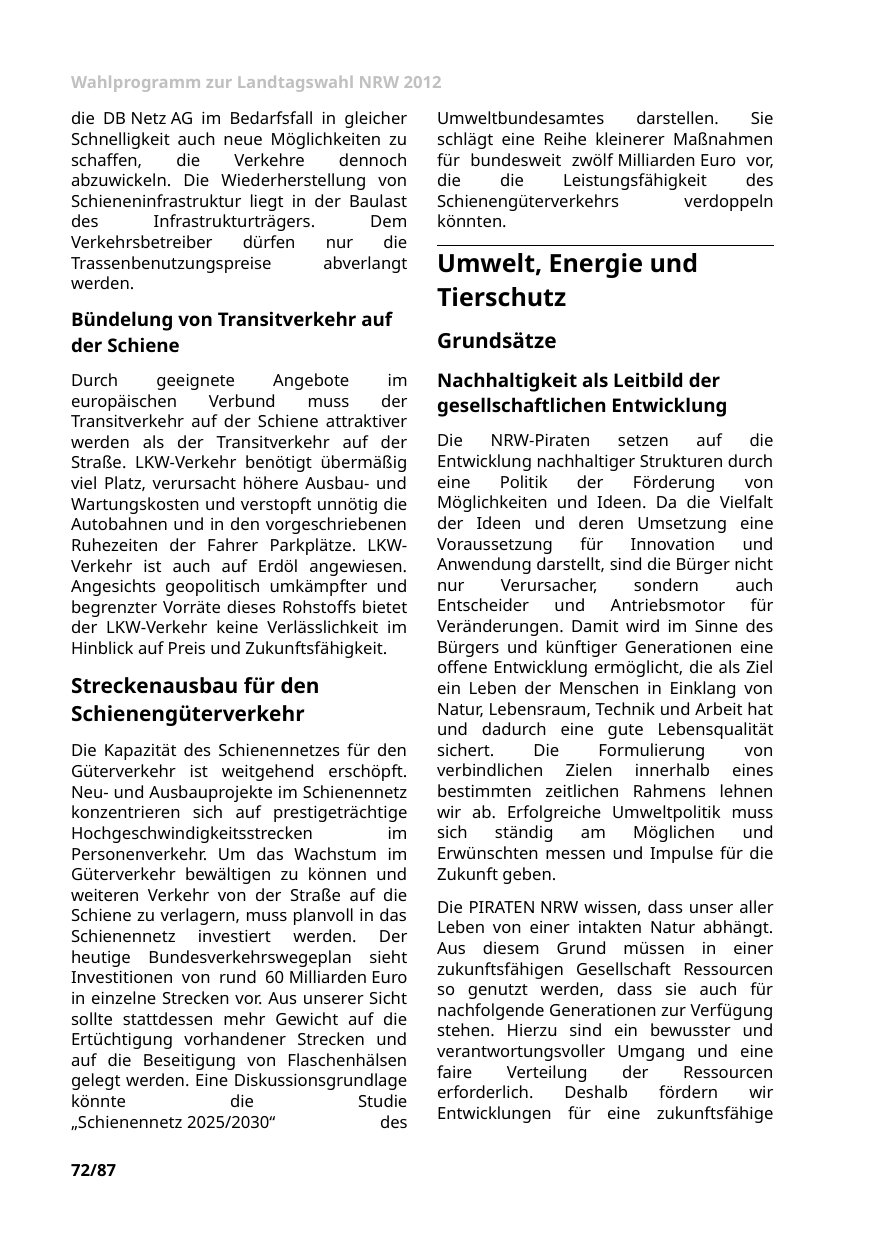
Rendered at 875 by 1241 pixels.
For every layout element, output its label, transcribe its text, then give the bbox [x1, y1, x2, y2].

text Die PIRATEN NRW wissen, dass unser aller Leben von einer intakten Natur abhängt. Aus diesem Grund müssen in einer zukunftsfähigen Gesellschaft Ressourcen so genutzt werden, dass sie auch für nachfolgende Generationen zur Verfügung stehen. Hierzu sind ein bewusster und verantwortungsvoller Umgang und eine faire Verteilung der Ressourcen erforderlich. Deshalb fördern wir Entwicklungen für eine zukunftsfähige [437, 897, 774, 1123]
subtitle Bündelung von Transitverkehr auf der Schiene [71, 306, 407, 357]
subtitle Umwelt, Energie und Tierschutz [437, 246, 774, 314]
subtitle Streckenausbau für den Schienengüterverkehr [71, 671, 407, 728]
text die DB Netz AG im Bedarfsfall in gleicher Schnelligkeit auch neue Möglichkeiten zu schaffen, die Verkehre dennoch abzuwickeln. Die Wiederherstellung von Schieneninfrastruktur liegt in der Baulast des Infrastrukturträgers. Dem Verkehrsbetreiber dürfen nur die Trassenbenutzungspreise abverlangt werden. [71, 108, 407, 294]
text Umweltbundesamtes darstellen. Sie schlägt eine Reihe kleinerer Maßnahmen für bundesweit zwölf Milliarden Euro vor, die die Leistungsfähigkeit des Schienengüterverkehrs verdoppeln könnten. [437, 108, 774, 232]
text Die Kapazität des Schienennetzes für den Güterverkehr ist weitgehend erschöpft. Neu- und Ausbauprojekte im Schienennetz konzentrieren sich auf prestigeträchtige Hochgeschwindigkeitsstrecken im Personenverkehr. Um das Wachstum im Güterverkehr bewältigen zu können und weiteren Verkehr von der Straße auf die Schiene zu verlagern, muss planvoll in das Schienennetz investiert werden. Der heutige Bundesverkehrswegeplan sieht Investitionen von rund 60 Milliarden Euro in einzelne Strecken vor. Aus unserer Sicht sollte stattdessen mehr Gewicht auf die Ertüchtigung vorhandener Strecken und auf die Beseitigung von Flaschenhälsen gelegt werden. Eine Diskussionsgrundlage könnte die Studie „Schienennetz 2025/2030“ des [71, 740, 407, 1132]
text Durch geeignete Angebote im europäischen Verbund muss der Transitverkehr auf der Schiene attraktiver werden als der Transitverkehr auf der Straße. LKW-Verkehr benötigt übermäßig viel Platz, verursacht höhere Ausbau- und Wartungskosten und verstopft unnötig die Autobahnen und in den vorgeschriebenen Ruhezeiten der Fahrer Parkplätze. LKW-Verkehr ist auch auf Erdöl angewiesen. Angesichts geopolitisch umkämpfter und begrenzter Vorräte dieses Rohstoffs bietet der LKW-Verkehr keine Verlässlichkeit im Hinblick auf Preis und Zukunftsfähigkeit. [71, 370, 407, 659]
text Die NRW-Piraten setzen auf die Entwicklung nachhaltiger Strukturen durch eine Politik der Förderung von Möglichkeiten und Ideen. Da die Vielfalt der Ideen und deren Umsetzung eine Voraussetzung für Innovation und Anwendung darstellt, sind die Bürger nicht nur Verursacher, sondern auch Entscheider und Antriebsmotor für Veränderungen. Damit wird im Sinne des Bürgers und künftiger Generationen eine offene Entwicklung ermöglicht, die als Ziel ein Leben der Menschen in Einklang von Natur, Lebensraum, Technik und Arbeit hat und dadurch eine gute Lebensqualität sichert. Die Formulierung von verbindlichen Zielen innerhalb eines bestimmten zeitlichen Rahmens lehnen wir ab. Erfolgreiche Umweltpolitik muss sich ständig am Möglichen und Erwünschten messen und Impulse für die Zukunft geben. [437, 430, 774, 884]
subtitle Grundsätze [437, 326, 774, 354]
subtitle Nachhaltigkeit als Leitbild der gesellschaftlichen Entwicklung [437, 367, 774, 418]
